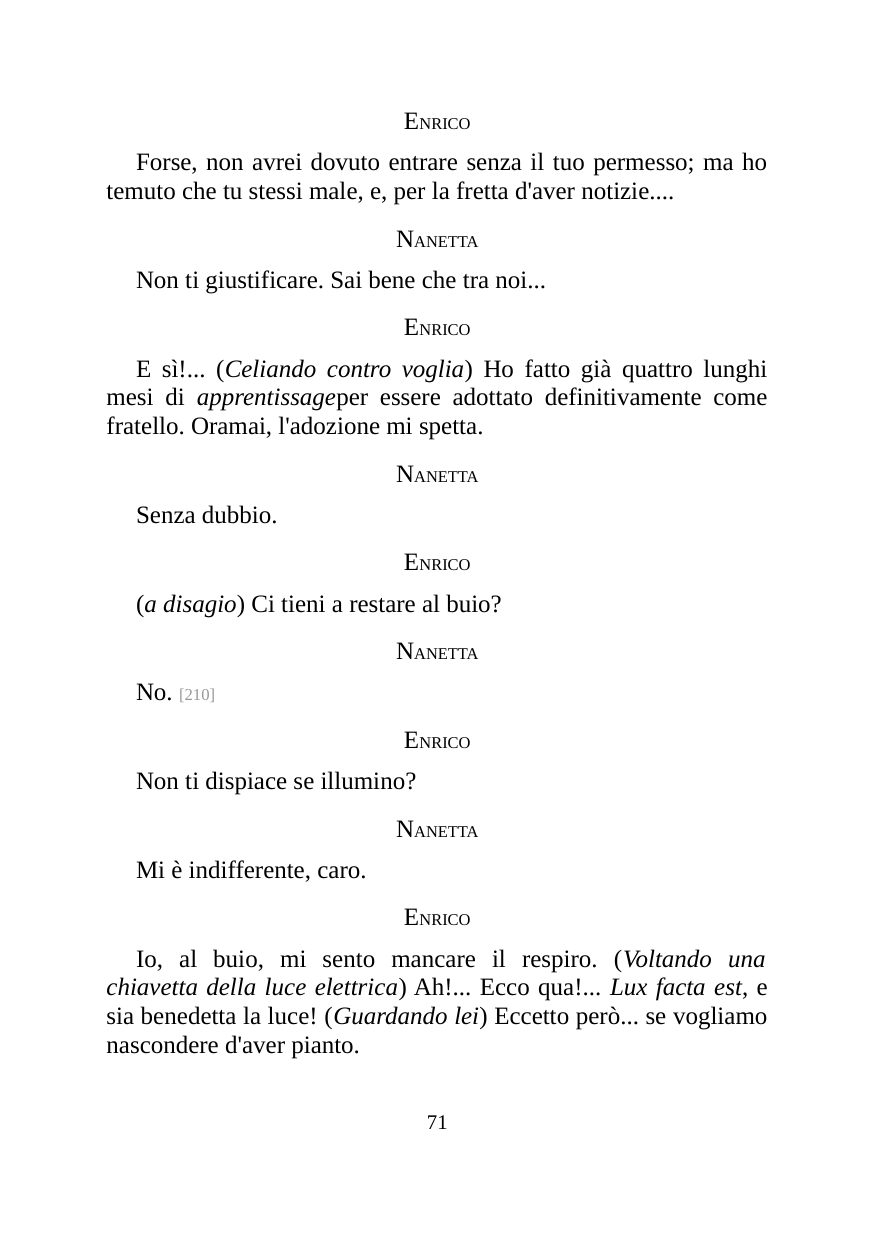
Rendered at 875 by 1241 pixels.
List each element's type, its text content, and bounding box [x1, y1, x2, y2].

text Enrico [106, 106, 768, 135]
text Forse, non avrei dovuto entrare senza il tuo permesso; ma ho temuto che tu stessi male, e, per la fretta d'aver notizie.... [106, 147, 768, 205]
text Nanetta [106, 636, 768, 665]
text No. [210] [106, 677, 768, 706]
text Enrico [106, 547, 768, 576]
text Nanetta [106, 459, 768, 487]
text Non ti giustificare. Sai bene che tra noi... [106, 265, 768, 294]
text E sì!... (Celiando contro voglia) Ho fatto già quattro lunghi mesi di apprentissageper essere adottato definitivamente come fratello. Oramai, l'adozione mi spetta. [106, 354, 768, 440]
text Enrico [106, 902, 768, 931]
text Nanetta [106, 224, 768, 252]
text Io, al buio, mi sento mancare il respiro. (Voltando una chiavetta della luce elettrica) Ah!... Ecco qua!... Lux facta est, e sia benedetta la luce! (Guardando lei) Eccetto però... se vogliamo nascondere d'aver pianto. [106, 944, 768, 1059]
text Enrico [106, 312, 768, 341]
text (a disagio) Ci tieni a restare al buio? [106, 589, 768, 617]
text Enrico [106, 725, 768, 754]
text Nanetta [106, 814, 768, 842]
text Mi è indifferente, caro. [106, 855, 768, 884]
text Senza dubbio. [106, 500, 768, 529]
text Non ti dispiace se illumino? [106, 766, 768, 795]
